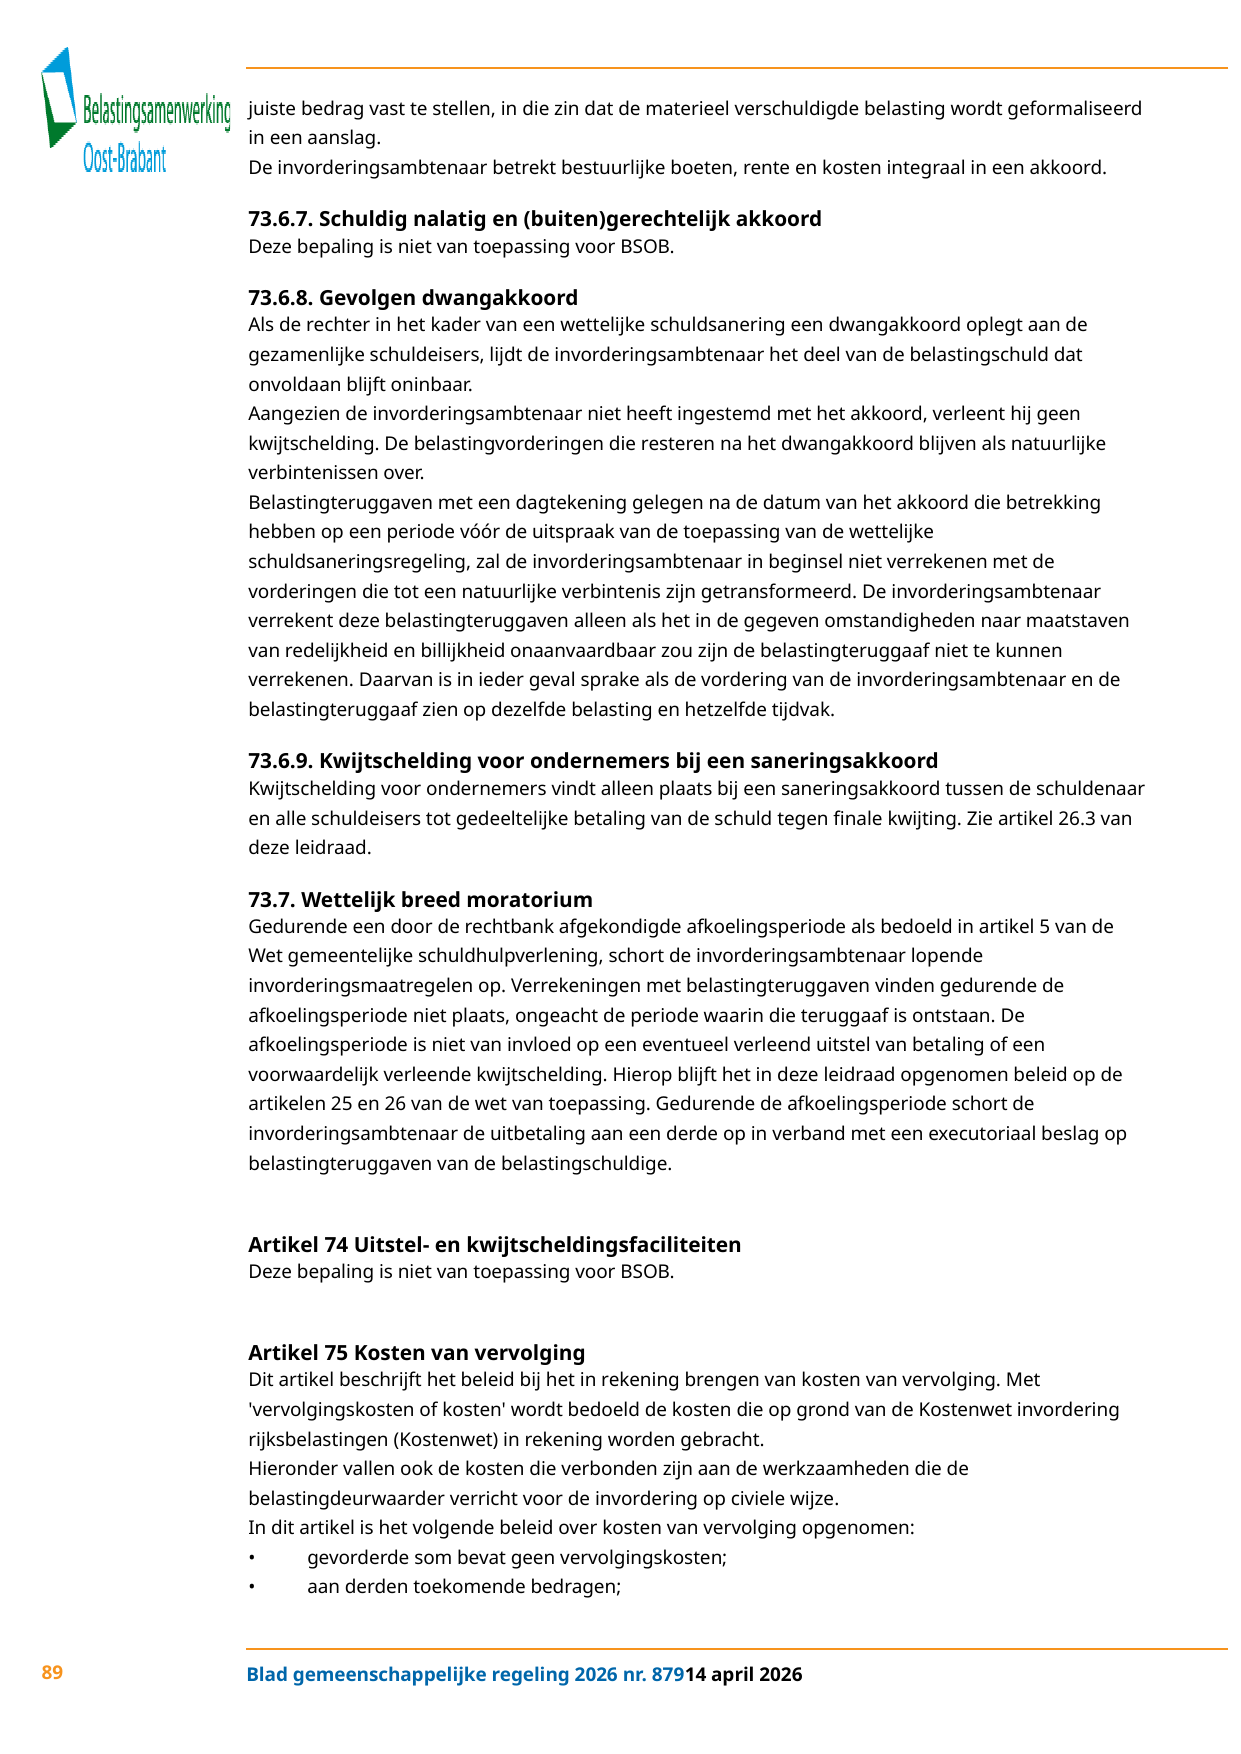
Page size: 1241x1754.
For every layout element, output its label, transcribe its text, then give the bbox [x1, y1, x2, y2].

list aan derden toekomende bedragen; [248, 1574, 1152, 1599]
text 73.6.7. Schuldig nalatig en (buiten)gerechtelijk akkoord [248, 204, 1152, 233]
list gevorderde som bevat geen vervolgingskosten; [248, 1544, 1152, 1570]
picture [91, 163, 96, 172]
picture [129, 155, 134, 172]
text Belastingteruggaven met een dagtekening gelegen na de datum van het akkoord die betrekking hebben op een periode vóór de uitspraak van de toepassing van de wettelijke schuldsaneringsregeling, zal de invorderingsambtenaar in beginsel niet verrekenen met de vorderingen die tot een natuurlijke verbintenis zijn getransformeerd. De invorderingsambtenaar verrekent deze belastingteruggaven alleen als het in de gegeven omstandigheden naar maatstaven van redelijkheid en billijkheid onaanvaardbaar zou zijn de belastingteruggaaf niet te kunnen verrekenen. Daarvan is in ieder geval sprake als de vordering van de invorderingsambtenaar en de belastingteruggaaf zien op dezelfde belasting en hetzelfde tijdvak. [248, 489, 1152, 722]
text Dit artikel beschrijft het beleid bij het in rekening brengen van kosten van vervolging. Met 'vervolgingskosten of kosten' wordt bedoeld de kosten die op grond van de Kostenwet invordering rijksbelastingen (Kostenwet) in rekening worden gebracht. [248, 1367, 1152, 1452]
picture [86, 146, 91, 169]
text Artikel 74 Uitstel- en kwijtscheldingsfaciliteiten [248, 1230, 1152, 1258]
text Gedurende een door de rechtbank afgekondigde afkoelingsperiode als bedoeld in artikel 5 van de Wet gemeentelijke schuldhulpverlening, schort de invorderingsambtenaar lopende invorderingsmaatregelen op. Verrekeningen met belastingteruggaven vinden gedurende de afkoelingsperiode niet plaats, ongeacht de periode waarin die teruggaaf is ontstaan. De afkoelingsperiode is niet van invloed op een eventueel verleend uitstel van betaling of een voorwaardelijk verleende kwijtschelding. Hierop blijft het in deze leidraad opgenomen beleid op de artikelen 25 en 26 van de wet van toepassing. Gedurende de afkoelingsperiode schort de invorderingsambtenaar de uitbetaling aan een derde op in verband met een executoriaal beslag op belastingteruggaven van de belastingschuldige. [248, 913, 1152, 1176]
text Aangezien de invorderingsambtenaar niet heeft ingestemd met het akkoord, verleent hij geen kwijtschelding. De belastingvorderingen die resteren na het dwangakkoord blijven als natuurlijke verbintenissen over. [248, 400, 1152, 485]
text 73.7. Wettelijk breed moratorium [248, 885, 1152, 913]
text Kwijtschelding voor ondernemers vindt alleen plaats bij een saneringsakkoord tussen de schuldenaar en alle schuldeisers tot gedeeltelijke betaling van de schuld tegen finale kwijting. Zie artikel 26.3 van deze leidraad. [248, 775, 1152, 860]
text Als de rechter in het kader van een wettelijke schuldsanering een dwangakkoord oplegt aan de gezamenlijke schuldeisers, lijdt de invorderingsambtenaar het deel van de belastingschuld dat onvoldaan blijft oninbaar. [248, 312, 1152, 397]
picture [100, 161, 105, 172]
text 73.6.9. Kwijtschelding voor ondernemers bij een saneringsakkoord [248, 747, 1152, 775]
text In dit artikel is het volgende beleid over kosten van vervolging opgenomen: [248, 1514, 1152, 1540]
text Deze bepaling is niet van toepassing voor BSOB. [248, 1258, 1152, 1284]
text De invorderingsambtenaar betrekt bestuurlijke boeten, rente en kosten integraal in een akkoord. [248, 154, 1152, 180]
picture [41, 47, 231, 172]
text Deze bepaling is niet van toepassing voor BSOB. [248, 233, 1152, 258]
text juiste bedrag vast te stellen, in die zin dat de materieel verschuldigde belasting wordt geformaliseerd in een aanslag. [248, 95, 1152, 150]
text Hieronder vallen ook de kosten die verbonden zijn aan de werkzaamheden die de belastingdeurwaarder verricht voor de invordering op civiele wijze. [248, 1455, 1152, 1511]
text Artikel 75 Kosten van vervolging [248, 1338, 1152, 1367]
text 73.6.8. Gevolgen dwangakkoord [248, 283, 1152, 312]
